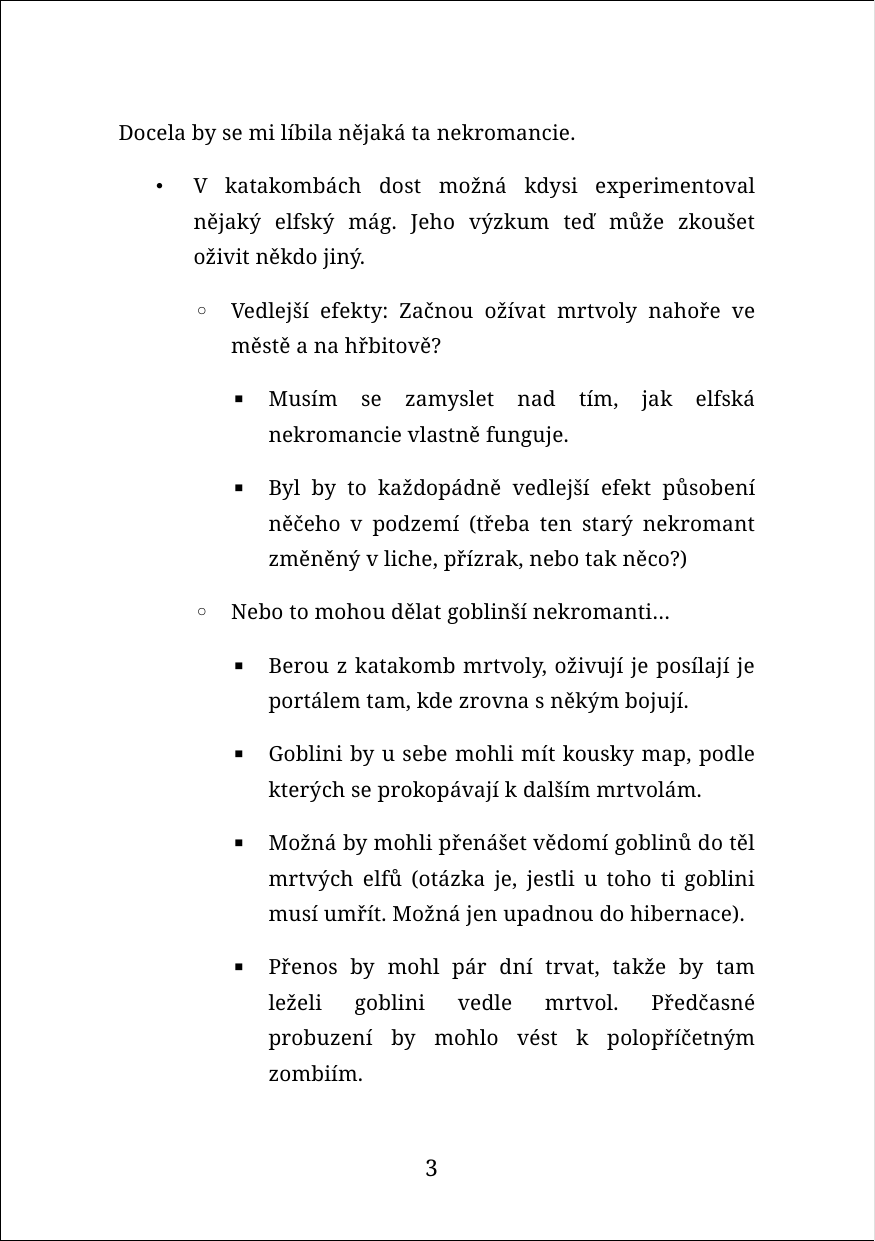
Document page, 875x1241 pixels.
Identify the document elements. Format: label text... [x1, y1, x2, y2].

list Vedlejší efekty: Začnou ožívat mrtvoly nahoře ve městě a na hřbitově? [193, 296, 756, 360]
text Docela by se mi líbila nějaká ta nekromancie. [118, 118, 756, 147]
list Přenos by mohl pár dní trvat, takže by tam leželi goblini vedle mrtvol. Předčasné probuzení by mohlo vést k polopříčetným zombiím. [231, 952, 756, 1087]
list Musím se zamyslet nad tím, jak elfská nekromancie vlastně funguje. [231, 384, 756, 448]
list Byl by to každopádně vedlejší efekt působení něčeho v podzemí (třeba ten starý nekromant změněný v liche, přízrak, nebo tak něco?) [231, 473, 756, 573]
list V katakombách dost možná kdysi experimentoval nějaký elfský mág. Jeho výzkum teď může zkoušet oživit někdo jiný. [156, 171, 756, 271]
list Berou z katakomb mrtvoly, oživují je posílají je portálem tam, kde zrovna s někým bojují. [231, 651, 756, 715]
list Goblini by u sebe mohli mít kousky map, podle kterých se prokopávají k dalším mrtvolám. [231, 739, 756, 803]
list Nebo to mohou dělat goblinší nekromanti… [193, 597, 756, 626]
list Možná by mohli přenášet vědomí goblinů do těl mrtvých elfů (otázka je, jestli u toho ti goblini musí umřít. Možná jen upadnou do hibernace). [231, 828, 756, 928]
